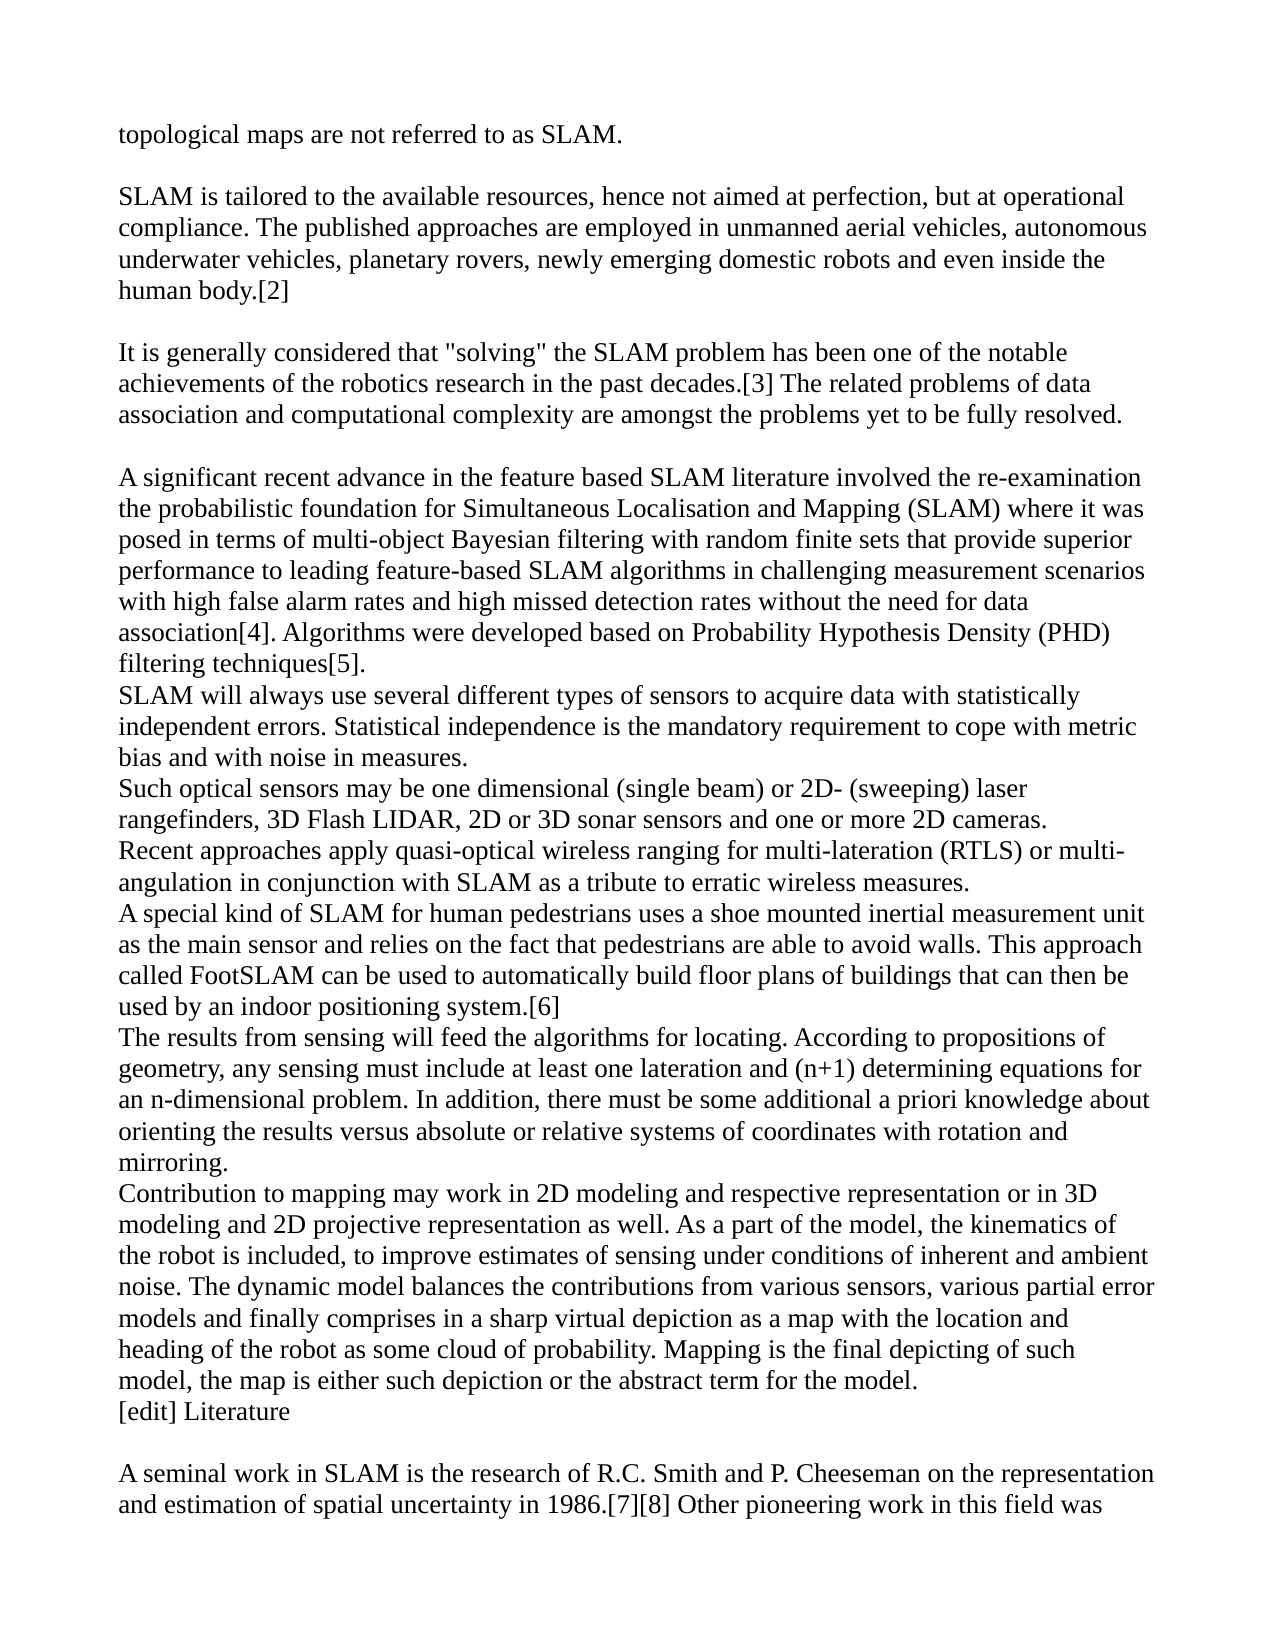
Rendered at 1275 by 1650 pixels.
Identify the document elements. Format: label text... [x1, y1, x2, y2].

text SLAM is tailored to the available resources, hence not aimed at perfection, but at operational compliance. The published approaches are employed in unmanned aerial vehicles, autonomous underwater vehicles, planetary rovers, newly emerging domestic robots and even inside the human body.[2] [118, 180, 1157, 305]
text It is generally considered that "solving" the SLAM problem has been one of the notable achievements of the robotics research in the past decades.[3] The related problems of data association and computational complexity are amongst the problems yet to be fully resolved. [118, 336, 1157, 429]
text Contribution to mapping may work in 2D modeling and respective representation or in 3D modeling and 2D projective representation as well. As a part of the model, the kinematics of the robot is included, to improve estimates of sensing under conditions of inherent and ambient noise. The dynamic model balances the contributions from various sensors, various partial error models and finally comprises in a sharp virtual depiction as a map with the location and heading of the robot as some cloud of probability. Mapping is the final depicting of such model, the map is either such depiction or the abstract term for the model. [118, 1177, 1157, 1395]
text A significant recent advance in the feature based SLAM literature involved the re-examination the probabilistic foundation for Simultaneous Localisation and Mapping (SLAM) where it was posed in terms of multi-object Bayesian filtering with random finite sets that provide superior performance to leading feature-based SLAM algorithms in challenging measurement scenarios with high false alarm rates and high missed detection rates without the need for data association[4]. Algorithms were developed based on Probability Hypothesis Density (PHD) filtering techniques[5]. [118, 461, 1157, 679]
text SLAM will always use several different types of sensors to acquire data with statistically independent errors. Statistical independence is the mandatory requirement to cope with metric bias and with noise in measures. [118, 679, 1157, 772]
text [edit] Literature [118, 1395, 1157, 1426]
text A special kind of SLAM for human pedestrians uses a shoe mounted inertial measurement unit as the main sensor and relies on the fact that pedestrians are able to avoid walls. This approach called FootSLAM can be used to automatically build floor plans of buildings that can then be used by an indoor positioning system.[6] [118, 897, 1157, 1021]
text The results from sensing will feed the algorithms for locating. According to propositions of geometry, any sensing must include at least one lateration and (n+1) determining equations for an n-dimensional problem. In addition, there must be some additional a priori knowledge about orienting the results versus absolute or relative systems of coordinates with rotation and mirroring. [118, 1021, 1157, 1177]
text A seminal work in SLAM is the research of R.C. Smith and P. Cheeseman on the representation and estimation of spatial uncertainty in 1986.[7][8] Other pioneering work in this field was [118, 1457, 1157, 1520]
text topological maps are not referred to as SLAM. [118, 118, 1157, 149]
text Recent approaches apply quasi-optical wireless ranging for multi-lateration (RTLS) or multi-angulation in conjunction with SLAM as a tribute to erratic wireless measures. [118, 834, 1157, 897]
text Such optical sensors may be one dimensional (single beam) or 2D- (sweeping) laser rangefinders, 3D Flash LIDAR, 2D or 3D sonar sensors and one or more 2D cameras. [118, 772, 1157, 834]
